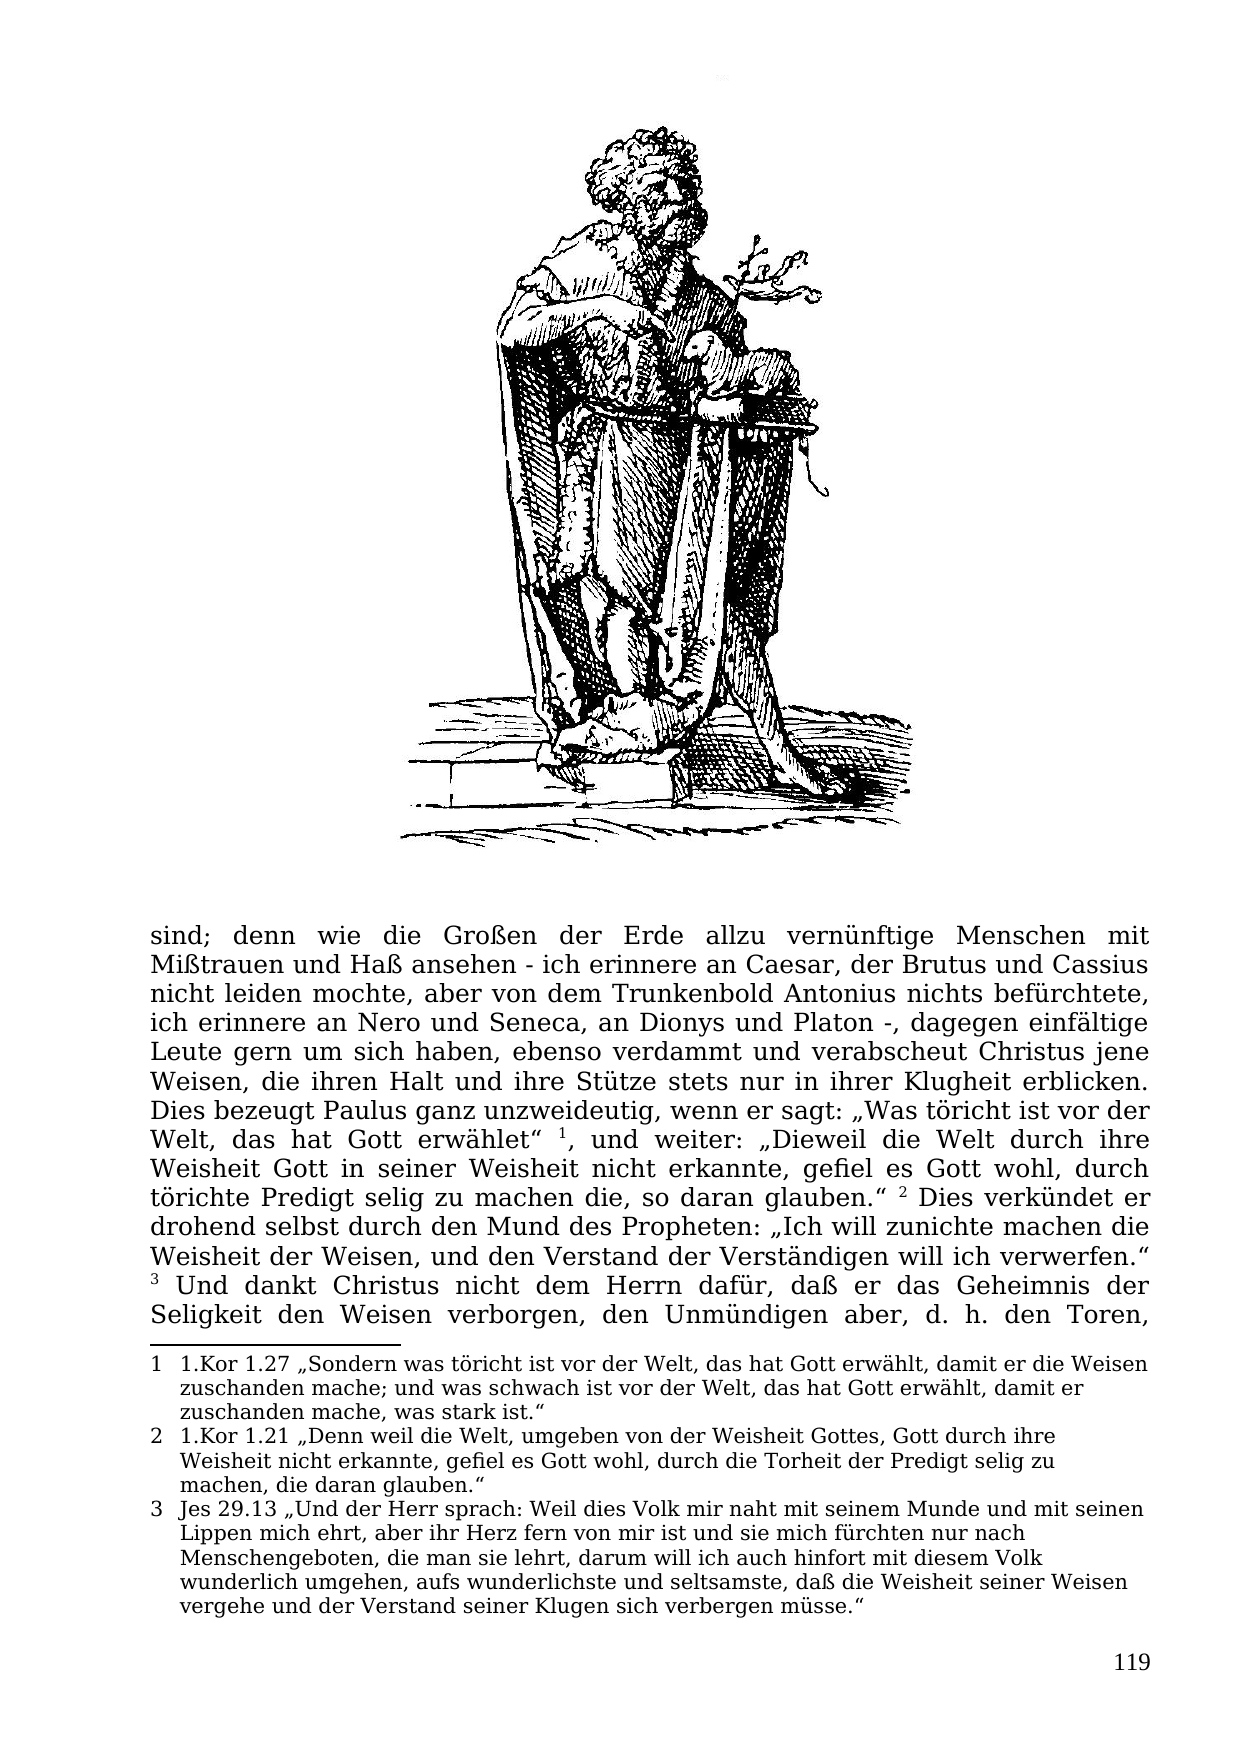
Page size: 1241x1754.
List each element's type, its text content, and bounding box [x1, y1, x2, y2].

text 1.Kor 1.21 „Denn weil die Welt, umgeben von der Weisheit Gottes, Gott durch ihre Weisheit nicht erkannte, gefiel es Gott wohl, durch die Torheit der Predigt selig zu machen, die daran glauben.“ [150, 1424, 1151, 1497]
text 1.Kor 1.27 „Sondern was töricht ist vor der Welt, das hat Gott erwählt, damit er die Weisen zuschanden mache; und was schwach ist vor der Welt, das hat Gott erwählt, damit er zuschanden mache, was stark ist.“ [150, 1352, 1151, 1424]
text sind; denn wie die Großen der Erde allzu vernünftige Menschen mit Mißtrauen und Haß ansehen - ich erinnere an Caesar, der Brutus und Cassius nicht leiden mochte, aber von dem Trunkenbold Antonius nichts befürchtete, ich erinnere an Nero und Seneca, an Dionys und Platon -, dagegen einfältige Leute gern um sich haben, ebenso verdammt und verabscheut Christus jene Weisen, die ihren Halt und ihre Stütze stets nur in ihrer Klugheit erblicken. Dies bezeugt Paulus ganz unzweideutig, wenn er sagt: „Was töricht ist vor der Welt, das hat Gott erwählet“ , und weiter: „Dieweil die Welt durch ihre Weisheit Gott in seiner Weisheit nicht erkannte, gefiel es Gott wohl, durch törichte Predigt selig zu machen die, so daran glauben.“ Dies verkündet er drohend selbst durch den Mund des Propheten: „Ich will zunichte machen die Weisheit der Weisen, und den Verstand der Verständigen will ich verwerfen.“ Und dankt Christus nicht dem Herrn dafür, daß er das Geheimnis der Seligkeit den Weisen verborgen, den Unmündigen aber, d. h. den Toren, [150, 921, 1151, 1329]
picture [335, 75, 965, 879]
text Jes 29.13 „Und der Herr sprach: Weil dies Volk mir naht mit seinem Munde und mit seinen Lippen mich ehrt, aber ihr Herz fern von mir ist und sie mich fürchten nur nach Menschengeboten, die man sie lehrt, darum will ich auch hinfort mit diesem Volk wunderlich umgehen, aufs wunderlichste und seltsamste, daß die Weisheit seiner Weisen vergehe und der Verstand seiner Klugen sich verbergen müsse.“ [150, 1497, 1151, 1618]
